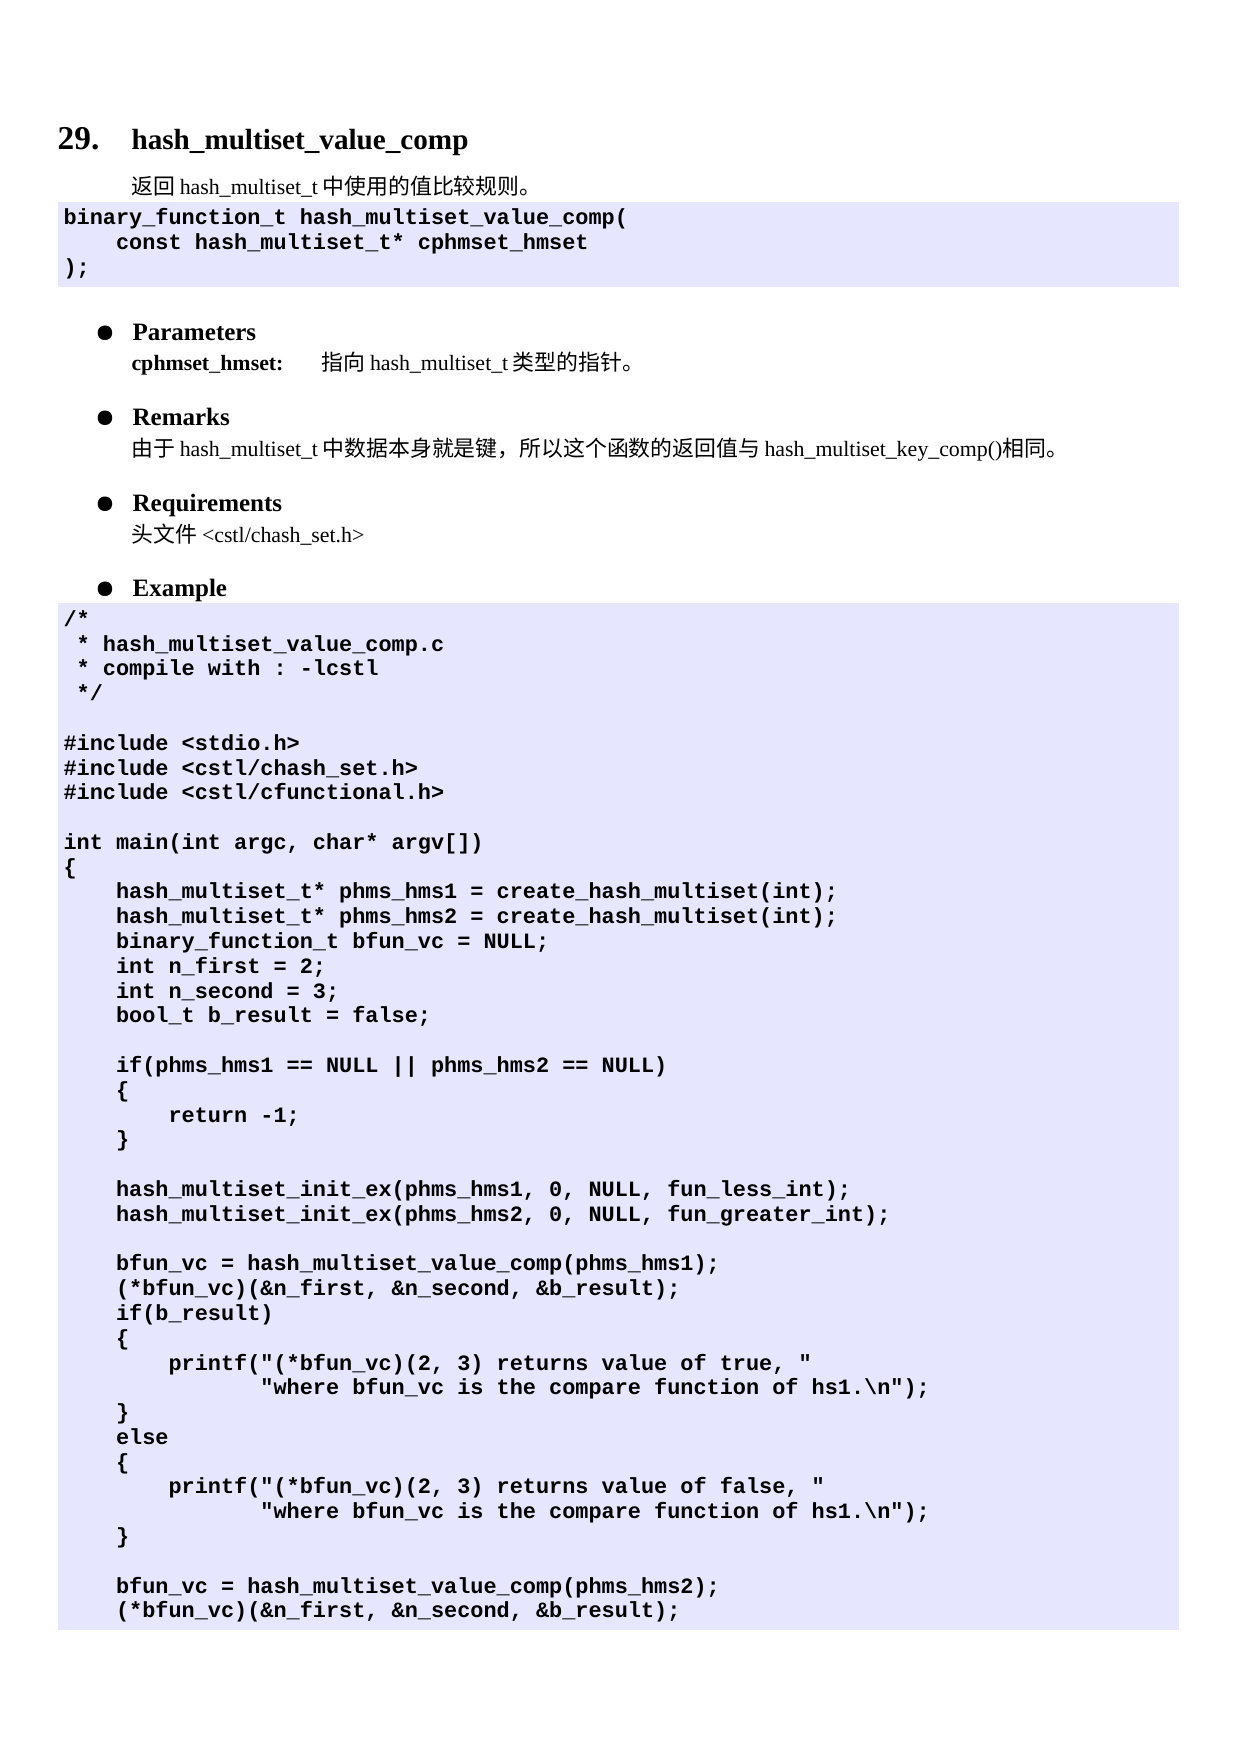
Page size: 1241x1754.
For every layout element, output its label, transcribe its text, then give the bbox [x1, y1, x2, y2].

text 由于hash_multiset_t中数据本身就是键，所以这个函数的返回值与hash_multiset_key_comp()相同。 [57, 431, 1179, 463]
table_header binary_function_t hash_multiset_value_comp( const hash_multiset_t* cphmset_hmset ); [58, 202, 1179, 287]
list Remarks [95, 402, 1179, 431]
list Requirements [95, 488, 1179, 517]
subtitle hash_multiset_value_comp [57, 118, 1179, 156]
list Example [95, 573, 1179, 602]
text 头文件 <cstl/chash_set.h> [57, 517, 1179, 548]
text 返回hash_multiset_t中使用的值比较规则。 [57, 169, 1179, 201]
list Parameters [95, 317, 1179, 345]
text cphmset_hmset: 指向hash_multiset_t类型的指针。 [57, 345, 1179, 377]
table_header /* * hash_multiset_value_comp.c * compile with : -lcstl */ #include <stdio.h> #include <cstl/chash_set.h> #include <cstl/cfunctional.h> int main(int argc, char* argv[]) { hash_multiset_t* phms_hms1 = create_hash_multiset(int); hash_multiset_t* phms_hms2 = create_hash_multiset(int); binary_function_t bfun_vc = NULL; int n_first = 2; int n_second = 3; bool_t b_result = false; if(phms_hms1 == NULL || phms_hms2 == NULL) { return -1; } hash_multiset_init_ex(phms_hms1, 0, NULL, fun_less_int); hash_multiset_init_ex(phms_hms2, 0, NULL, fun_greater_int); bfun_vc = hash_multiset_value_comp(phms_hms1); (*bfun_vc)(&n_first, &n_second, &b_result); if(b_result) { printf("(*bfun_vc)(2, 3) returns value of true, " "where bfun_vc is the compare function of hs1.\n"); } else { printf("(*bfun_vc)(2, 3) returns value of false, " "where bfun_vc is the compare function of hs1.\n"); } bfun_vc = hash_multiset_value_comp(phms_hms2); (*bfun_vc)(&n_first, &n_second, &b_result); [58, 603, 1179, 1630]
